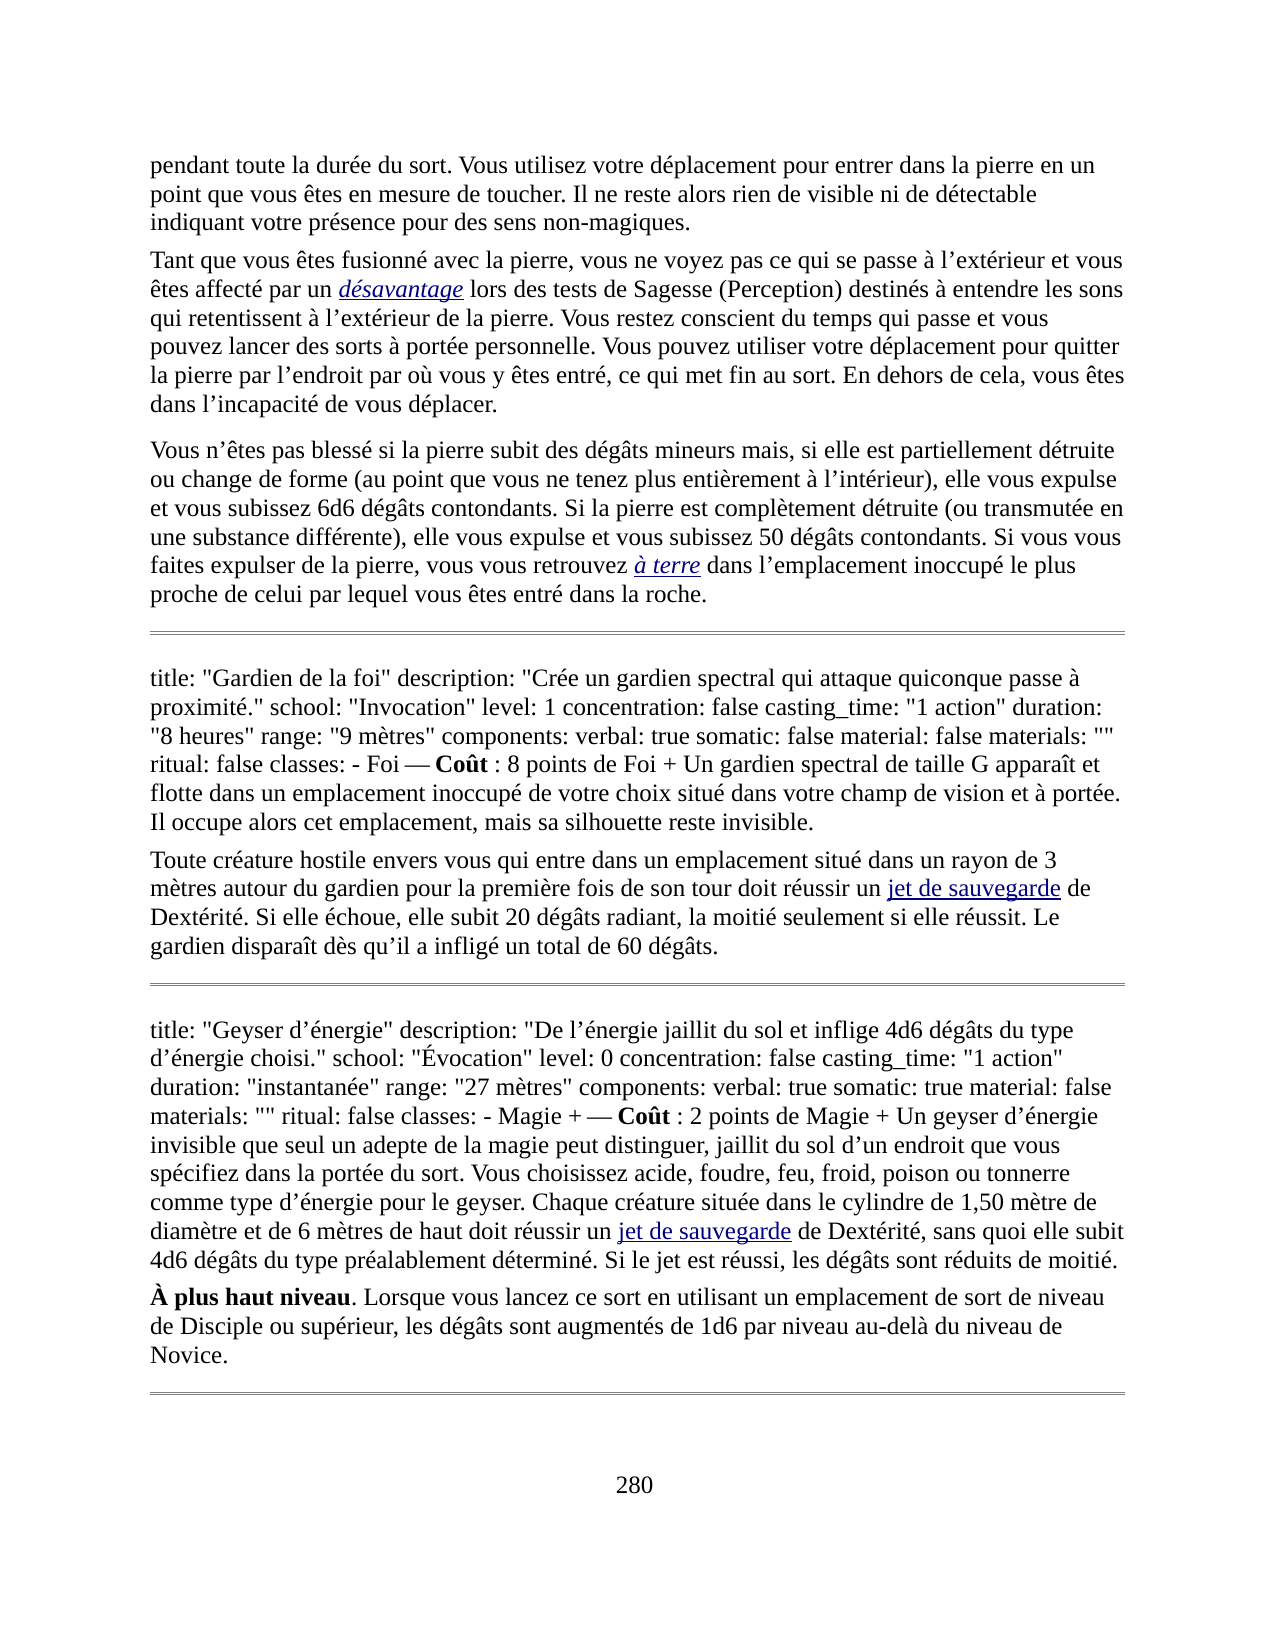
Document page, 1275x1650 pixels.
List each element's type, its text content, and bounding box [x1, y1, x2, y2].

text pendant toute la durée du sort. Vous utilisez votre déplacement pour entrer dans la pierre en un point que vous êtes en mesure de toucher. Il ne reste alors rien de visible ni de détectable indiquant votre présence pour des sens non-magiques. [150, 150, 1125, 236]
text title: "Gardien de la foi" description: "Crée un gardien spectral qui attaque quiconque passe à proximité." school: "Invocation" level: 1 concentration: false casting_time: "1 action" duration: "8 heures" range: "9 mètres" components: verbal: true somatic: false material: false materials: "" ritual: false classes: - Foi — Coût : 8 points de Foi + Un gardien spectral de taille G apparaît et flotte dans un emplacement inoccupé de votre choix situé dans votre champ de vision et à portée. Il occupe alors cet emplacement, mais sa silhouette reste invisible. [150, 663, 1125, 836]
text Vous n’êtes pas blessé si la pierre subit des dégâts mineurs mais, si elle est partiellement détruite ou change de forme (au point que vous ne tenez plus entièrement à l’intérieur), elle vous expulse et vous subissez 6d6 dégâts contondants. Si la pierre est complètement détruite (ou transmutée en une substance différente), elle vous expulse et vous subissez 50 dégâts contondants. Si vous vous faites expulser de la pierre, vous vous retrouvez à terre dans l’emplacement inoccupé le plus proche de celui par lequel vous êtes entré dans la roche. [150, 436, 1125, 608]
text title: "Geyser d’énergie" description: "De l’énergie jaillit du sol et inflige 4d6 dégâts du type d’énergie choisi." school: "Évocation" level: 0 concentration: false casting_time: "1 action" duration: "instantanée" range: "27 mètres" components: verbal: true somatic: true material: false materials: "" ritual: false classes: - Magie + — Coût : 2 points de Magie + Un geyser d’énergie invisible que seul un adepte de la magie peut distinguer, jaillit du sol d’un endroit que vous spécifiez dans la portée du sort. Vous choisissez acide, foudre, feu, froid, poison ou tonnerre comme type d’énergie pour le geyser. Chaque créature située dans le cylindre de 1,50 mètre de diamètre et de 6 mètres de haut doit réussir un jet de sauvegarde de Dextérité, sans quoi elle subit 4d6 dégâts du type préalablement déterminé. Si le jet est réussi, les dégâts sont réduits de moitié. [150, 1015, 1125, 1273]
text Tant que vous êtes fusionné avec la pierre, vous ne voyez pas ce qui se passe à l’extérieur et vous êtes affecté par un désavantage lors des tests de Sagesse (Perception) destinés à entendre les sons qui retentissent à l’extérieur de la pierre. Vous restez conscient du temps qui passe et vous pouvez lancer des sorts à portée personnelle. Vous pouvez utiliser votre déplacement pour quitter la pierre par l’endroit par où vous y êtes entré, ce qui met fin au sort. En dehors de cela, vous êtes dans l’incapacité de vous déplacer. [150, 245, 1125, 418]
text Toute créature hostile envers vous qui entre dans un emplacement situé dans un rayon de 3 mètres autour du gardien pour la première fois de son tour doit réussir un jet de sauvegarde de Dextérité. Si elle échoue, elle subit 20 dégâts radiant, la moitié seulement si elle réussit. Le gardien disparaît dès qu’il a infligé un total de 60 dégâts. [150, 845, 1125, 960]
text À plus haut niveau. Lorsque vous lancez ce sort en utilisant un emplacement de sort de niveau de Disciple ou supérieur, les dégâts sont augmentés de 1d6 par niveau au-delà du niveau de Novice. [150, 1282, 1125, 1369]
